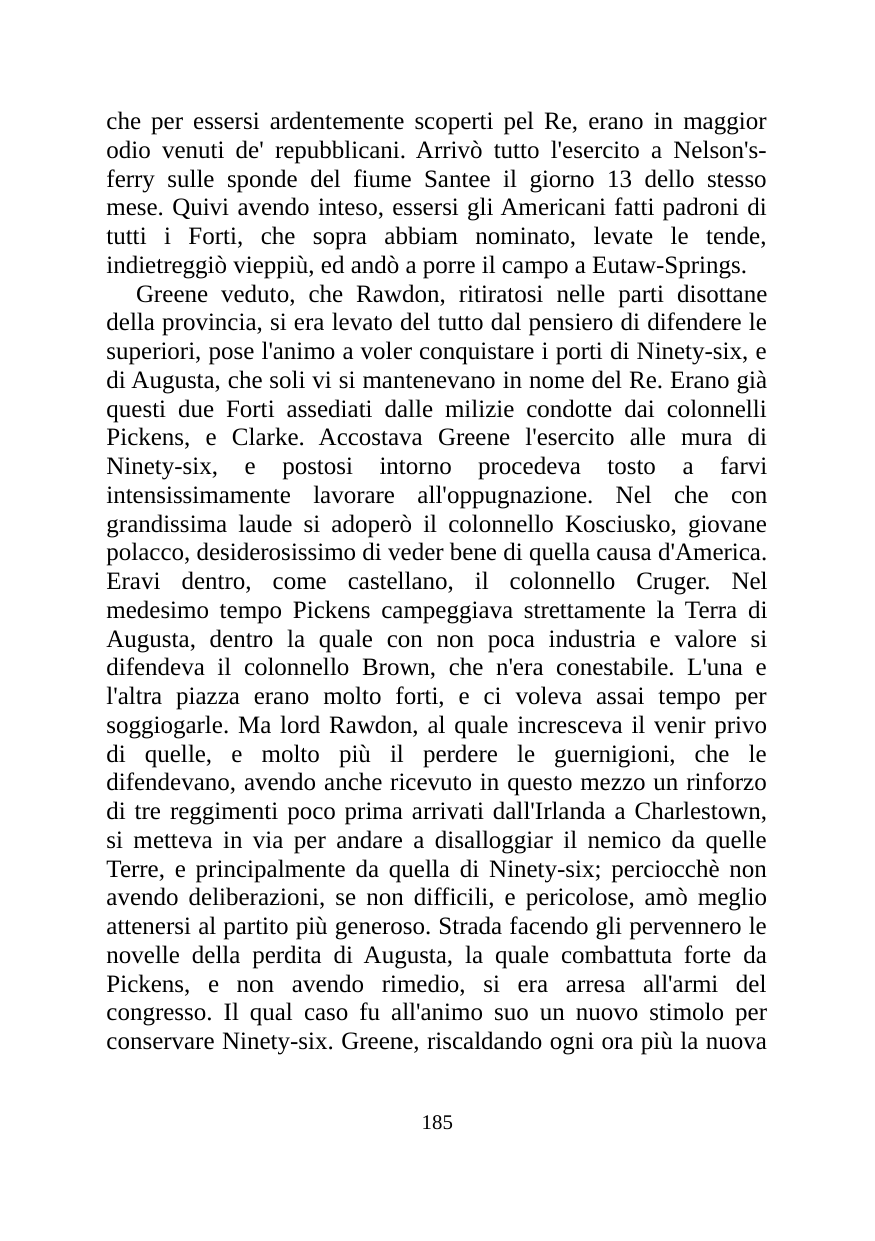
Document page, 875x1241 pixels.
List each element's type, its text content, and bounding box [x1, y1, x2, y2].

text Greene veduto, che Rawdon, ritiratosi nelle parti disottane della provincia, si era levato del tutto dal pensiero di difendere le superiori, pose l'animo a voler conquistare i porti di Ninety-six, e di Augusta, che soli vi si mantenevano in nome del Re. Erano già questi due Forti assediati dalle milizie condotte dai colonnelli Pickens, e Clarke. Accostava Greene l'esercito alle mura di Ninety-six, e postosi intorno procedeva tosto a farvi intensissimamente lavorare all'oppugnazione. Nel che con grandissima laude si adoperò il colonnello Kosciusko, giovane polacco, desiderosissimo di veder bene di quella causa d'America. Eravi dentro, come castellano, il colonnello Cruger. Nel medesimo tempo Pickens campeggiava strettamente la Terra di Augusta, dentro la quale con non poca industria e valore si difendeva il colonnello Brown, che n'era conestabile. L'una e l'altra piazza erano molto forti, e ci voleva assai tempo per soggiogarle. Ma lord Rawdon, al quale incresceva il venir privo di quelle, e molto più il perdere le guernigioni, che le difendevano, avendo anche ricevuto in questo mezzo un rinforzo di tre reggimenti poco prima arrivati dall'Irlanda a Charlestown, si metteva in via per andare a disalloggiar il nemico da quelle Terre, e principalmente da quella di Ninety-six; perciocchè non avendo deliberazioni, se non difficili, e pericolose, amò meglio attenersi al partito più generoso. Strada facendo gli pervennero le novelle della perdita di Augusta, la quale combattuta forte da Pickens, e non avendo rimedio, si era arresa all'armi del congresso. Il qual caso fu all'animo suo un nuovo stimolo per conservare Ninety-six. Greene, riscaldando ogni ora più la nuova [106, 279, 768, 1055]
text che per essersi ardentemente scoperti pel Re, erano in maggior odio venuti de' repubblicani. Arrivò tutto l'esercito a Nelson's-ferry sulle sponde del fiume Santee il giorno 13 dello stesso mese. Quivi avendo inteso, essersi gli Americani fatti padroni di tutti i Forti, che sopra abbiam nominato, levate le tende, indietreggiò vieppiù, ed andò a porre il campo a Eutaw-Springs. [106, 106, 768, 279]
